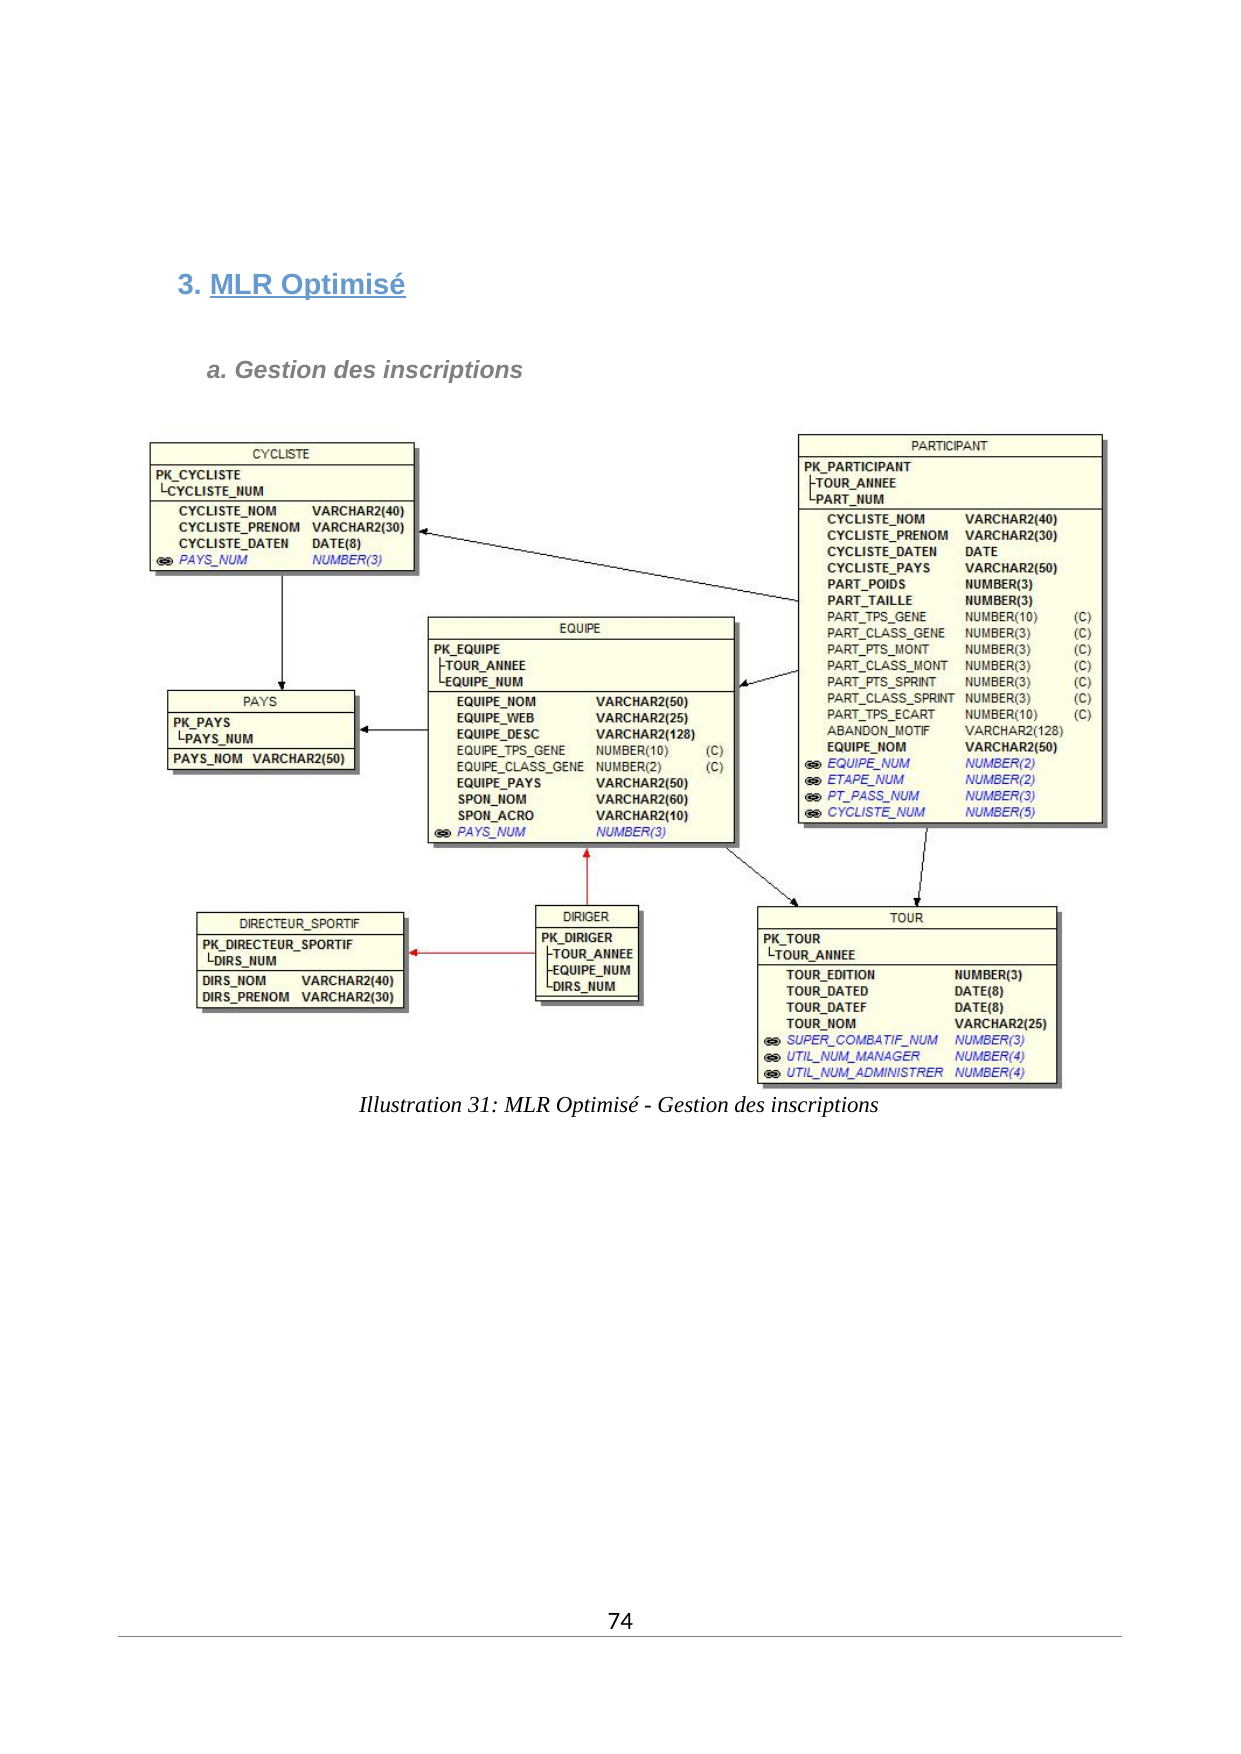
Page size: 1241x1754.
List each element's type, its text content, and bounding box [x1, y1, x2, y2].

subtitle MLR Optimisé [177, 267, 1122, 300]
text Illustration 31: MLR Optimisé - Gestion des inscriptions [131, 1091, 1109, 1117]
picture [131, 426, 1110, 1091]
subtitle Gestion des inscriptions [207, 355, 1122, 384]
